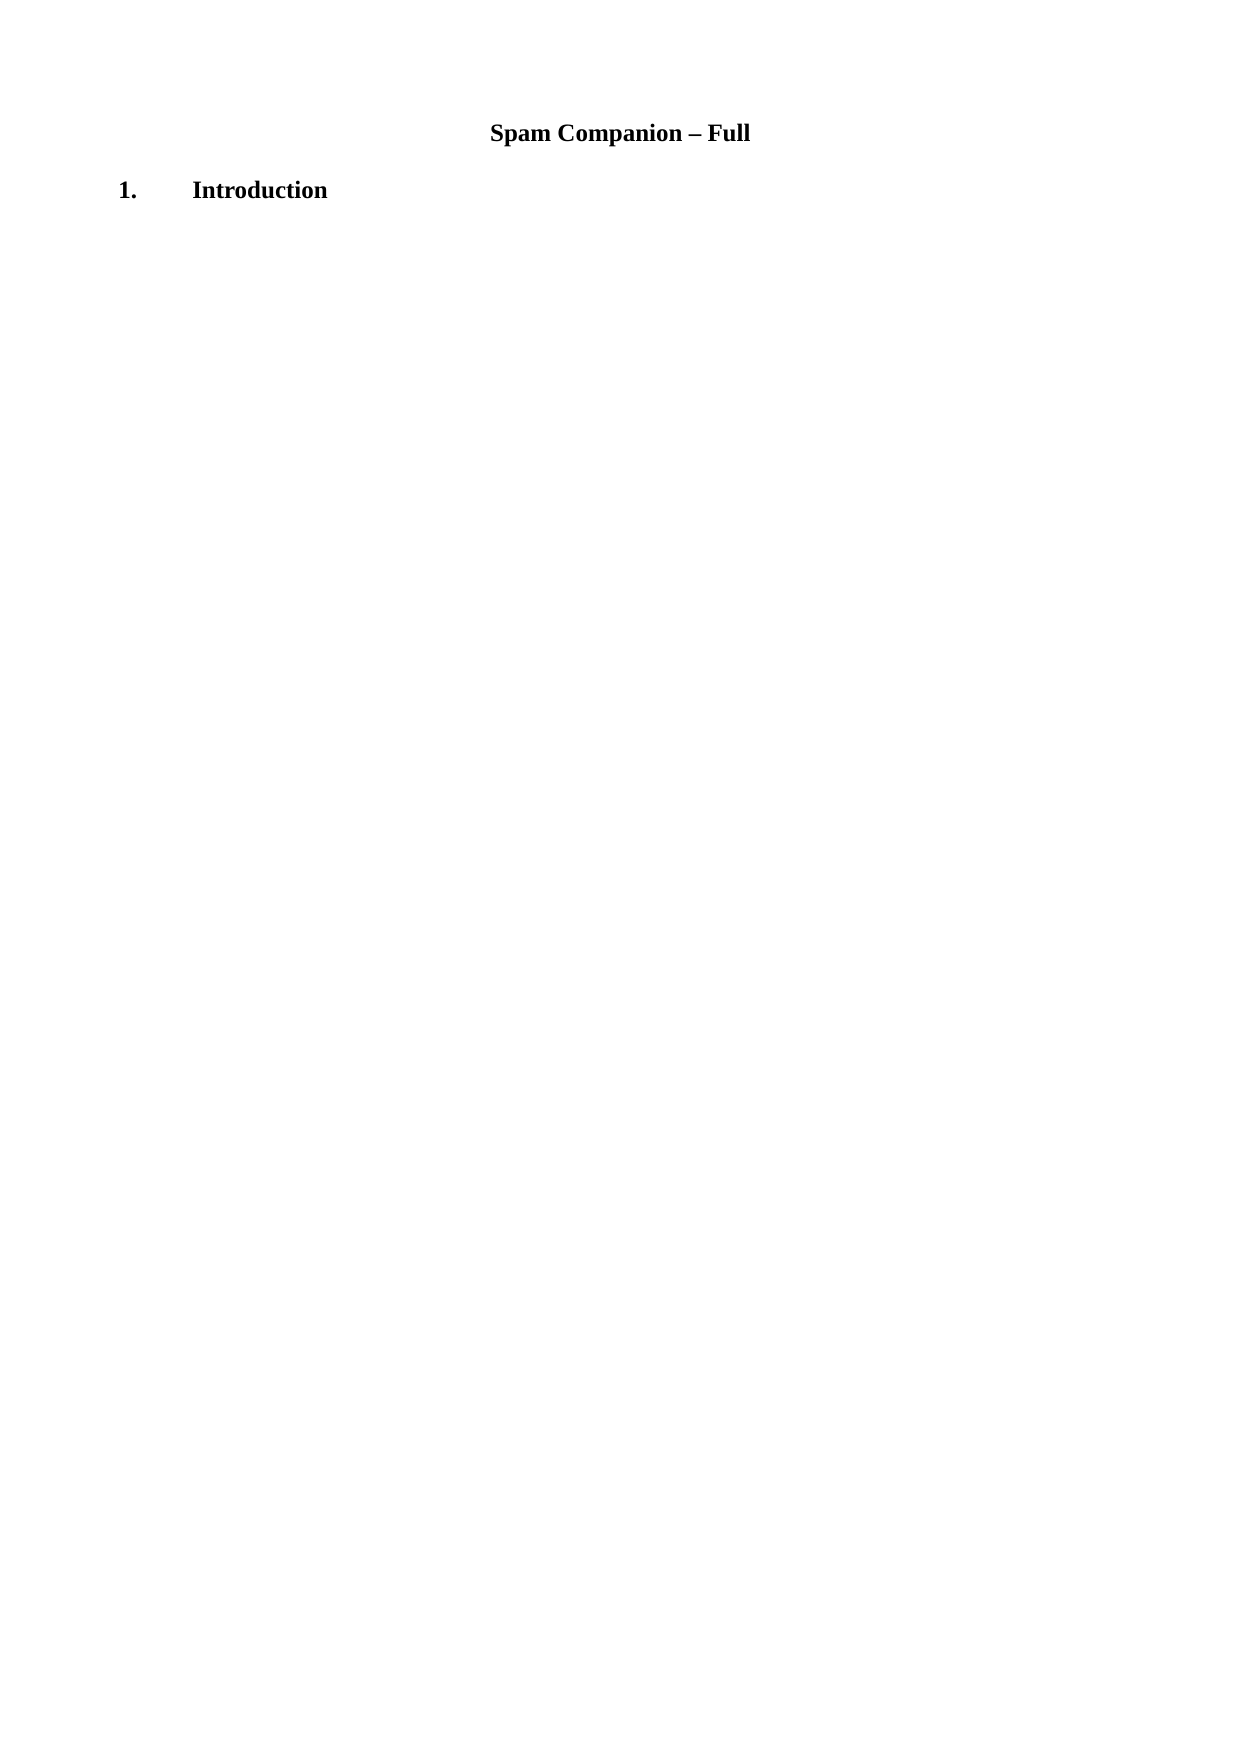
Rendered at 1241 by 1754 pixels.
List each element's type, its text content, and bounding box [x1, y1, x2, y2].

text Spam Companion – Full [118, 118, 1122, 147]
text 1. Introduction [118, 176, 1122, 204]
